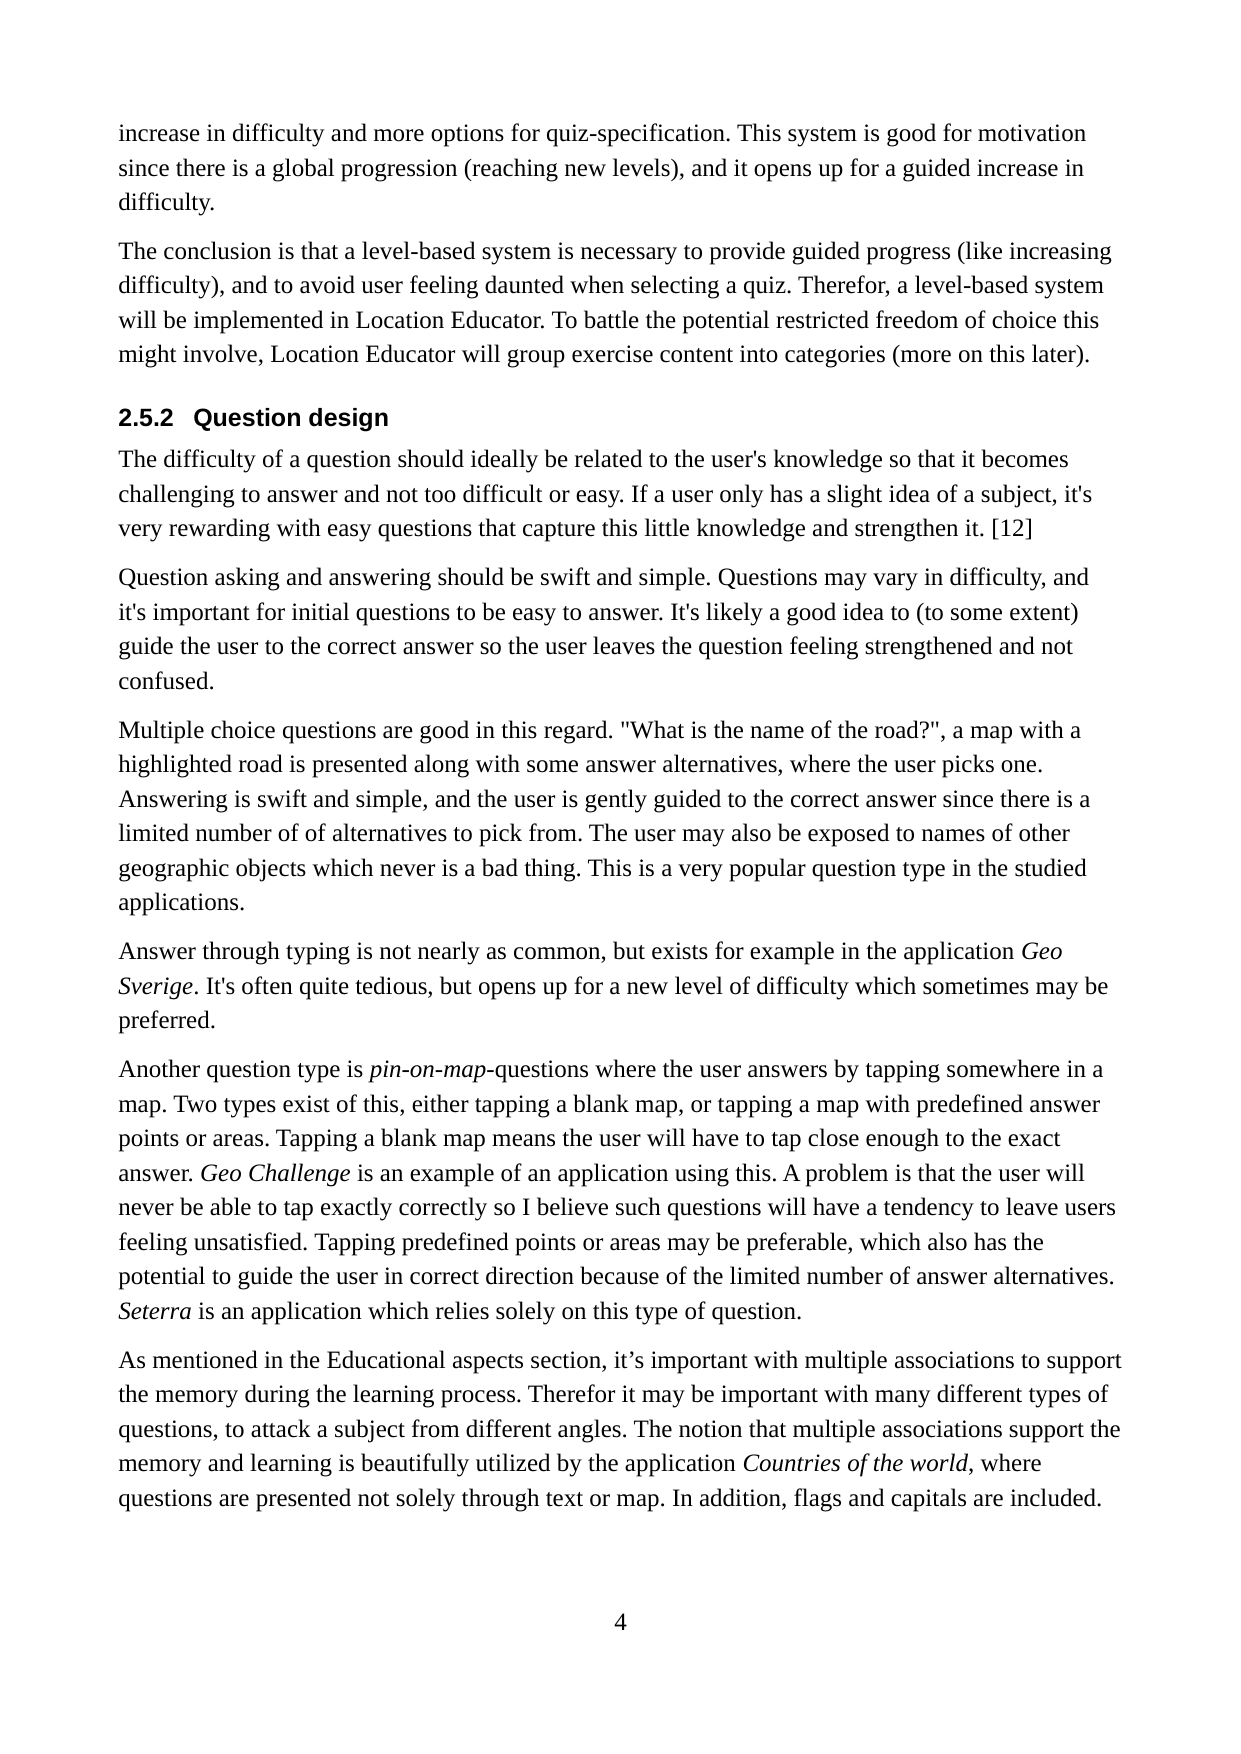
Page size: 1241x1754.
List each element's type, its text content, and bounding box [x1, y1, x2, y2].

text Another question type is pin-on-map-questions where the user answers by tapping somewhere in a map. Two types exist of this, either tapping a blank map, or tapping a map with predefined answer points or areas. Tapping a blank map means the user will have to tap close enough to the exact answer. Geo Challenge is an example of an application using this. A problem is that the user will never be able to tap exactly correctly so I believe such questions will have a tendency to leave users feeling unsatisfied. Tapping predefined points or areas may be preferable, which also has the potential to guide the user in correct direction because of the limited number of answer alternatives. Seterra is an application which relies solely on this type of question. [118, 1054, 1122, 1324]
text The difficulty of a question should ideally be related to the user's knowledge so that it becomes challenging to answer and not too difficult or easy. If a user only has a slight idea of a subject, it's very rewarding with easy questions that capture this little knowledge and strengthen it. [12] [118, 444, 1122, 542]
text Multiple choice questions are good in this regard. "What is the name of the road?", a map with a highlighted road is presented along with some answer alternatives, where the user picks one. Answering is swift and simple, and the user is gently guided to the correct answer since there is a limited number of of alternatives to pick from. The user may also be exposed to names of other geographic objects which never is a bad thing. This is a very popular question type in the studied applications. [118, 715, 1122, 916]
text The conclusion is that a level-based system is necessary to provide guided progress (like increasing difficulty), and to avoid user feeling daunted when selecting a quiz. Therefor, a level-based system will be implemented in Location Educator. To battle the potential restricted freedom of choice this might involve, Location Educator will group exercise content into categories (more on this later). [118, 236, 1122, 368]
subtitle Question design [118, 403, 1122, 432]
text Question asking and answering should be swift and simple. Questions may vary in difficulty, and it's important for initial questions to be easy to answer. It's likely a good idea to (to some extent) guide the user to the correct answer so the user leaves the question feeling strengthened and not confused. [118, 562, 1122, 695]
text As mentioned in the Educational aspects section, it’s important with multiple associations to support the memory during the learning process. Therefor it may be important with many different types of questions, to attack a subject from different angles. The notion that multiple associations support the memory and learning is beautifully utilized by the application Countries of the world, where questions are presented not solely through text or map. In addition, flags and capitals are included. [118, 1345, 1122, 1512]
text Answer through typing is not nearly as common, but exists for example in the application Geo Sverige. It's often quite tedious, but opens up for a new level of difficulty which sometimes may be preferred. [118, 936, 1122, 1034]
text increase in difficulty and more options for quiz-specification. This system is good for motivation since there is a global progression (reaching new levels), and it opens up for a guided increase in difficulty. [118, 118, 1122, 216]
